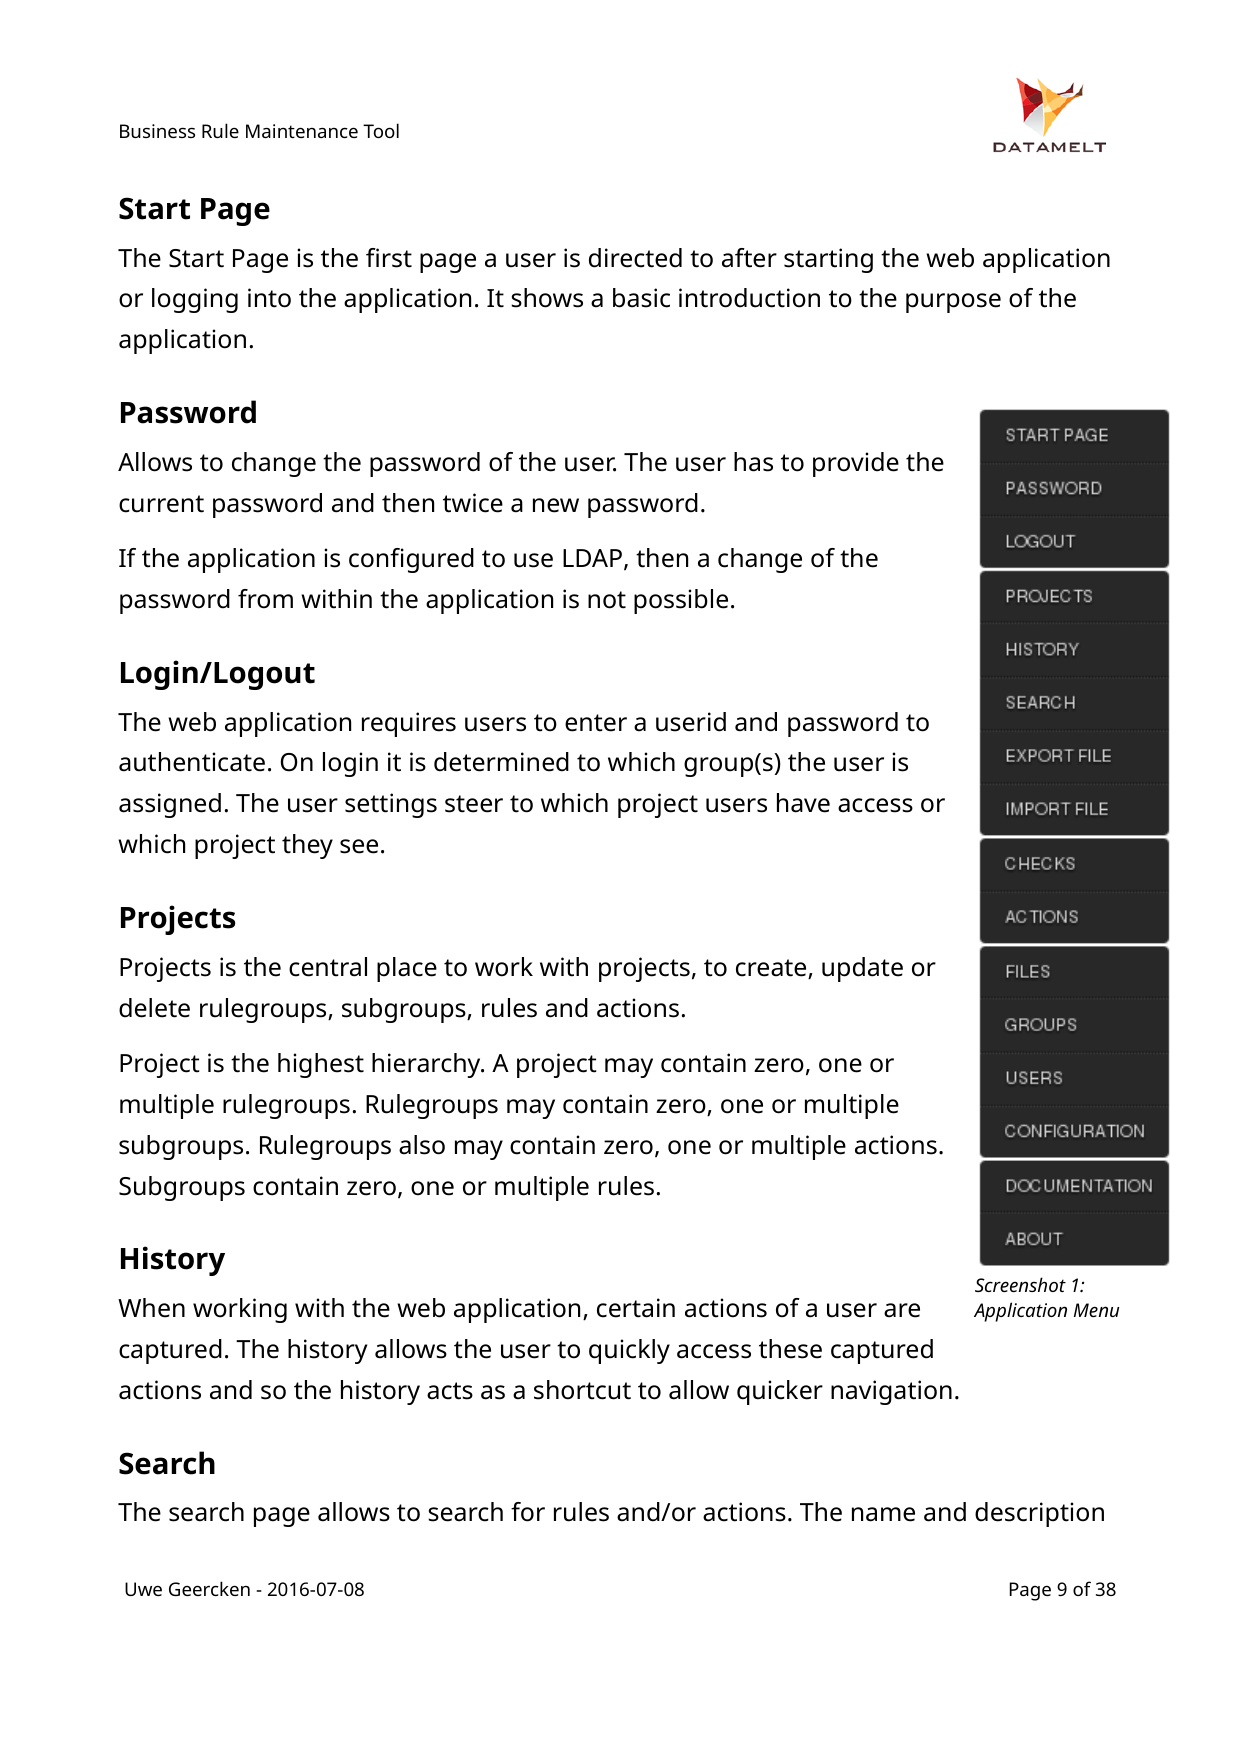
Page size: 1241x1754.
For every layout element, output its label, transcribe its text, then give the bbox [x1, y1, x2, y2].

picture [974, 407, 1173, 1272]
text Allows to change the password of the user. The user has to provide the current password and then twice a new password. [118, 444, 974, 519]
text The web application requires users to enter a userid and password to authenticate. On login it is determined to which group(s) the user is assigned. The user settings steer to which project users have access or which project they see. [118, 704, 974, 861]
text Projects is the central place to work with projects, to create, update or delete rulegroups, subgroups, rules and actions. [118, 949, 974, 1024]
text Project is the highest hierarchy. A project may contain zero, one or multiple rulegroups. Rulegroups may contain zero, one or multiple subgroups. Rulegroups also may contain zero, one or multiple actions. Subgroups contain zero, one or multiple rules. [118, 1046, 974, 1202]
subtitle Start Page [118, 188, 1122, 228]
text If the application is configured to use LDAP, then a change of the password from within the application is not possible. [118, 541, 974, 616]
subtitle History [118, 1238, 974, 1278]
subtitle Projects [118, 897, 974, 937]
text The Start Page is the first page a user is directed to after starting the web application or logging into the application. It shows a basic introduction to the purpose of the application. [118, 240, 1122, 356]
subtitle Login/Logout [118, 652, 974, 692]
text Screenshot 1: Application Menu [974, 1272, 1173, 1323]
text The search page allows to search for rules and/or actions. The name and description [118, 1495, 1122, 1529]
picture [992, 69, 1107, 160]
subtitle Password [118, 392, 1173, 432]
text When working with the web application, certain actions of a user are captured. The history allows the user to quickly access these captured actions and so the history acts as a shortcut to allow quicker navigation. [118, 1291, 1122, 1406]
subtitle Search [118, 1443, 1122, 1483]
